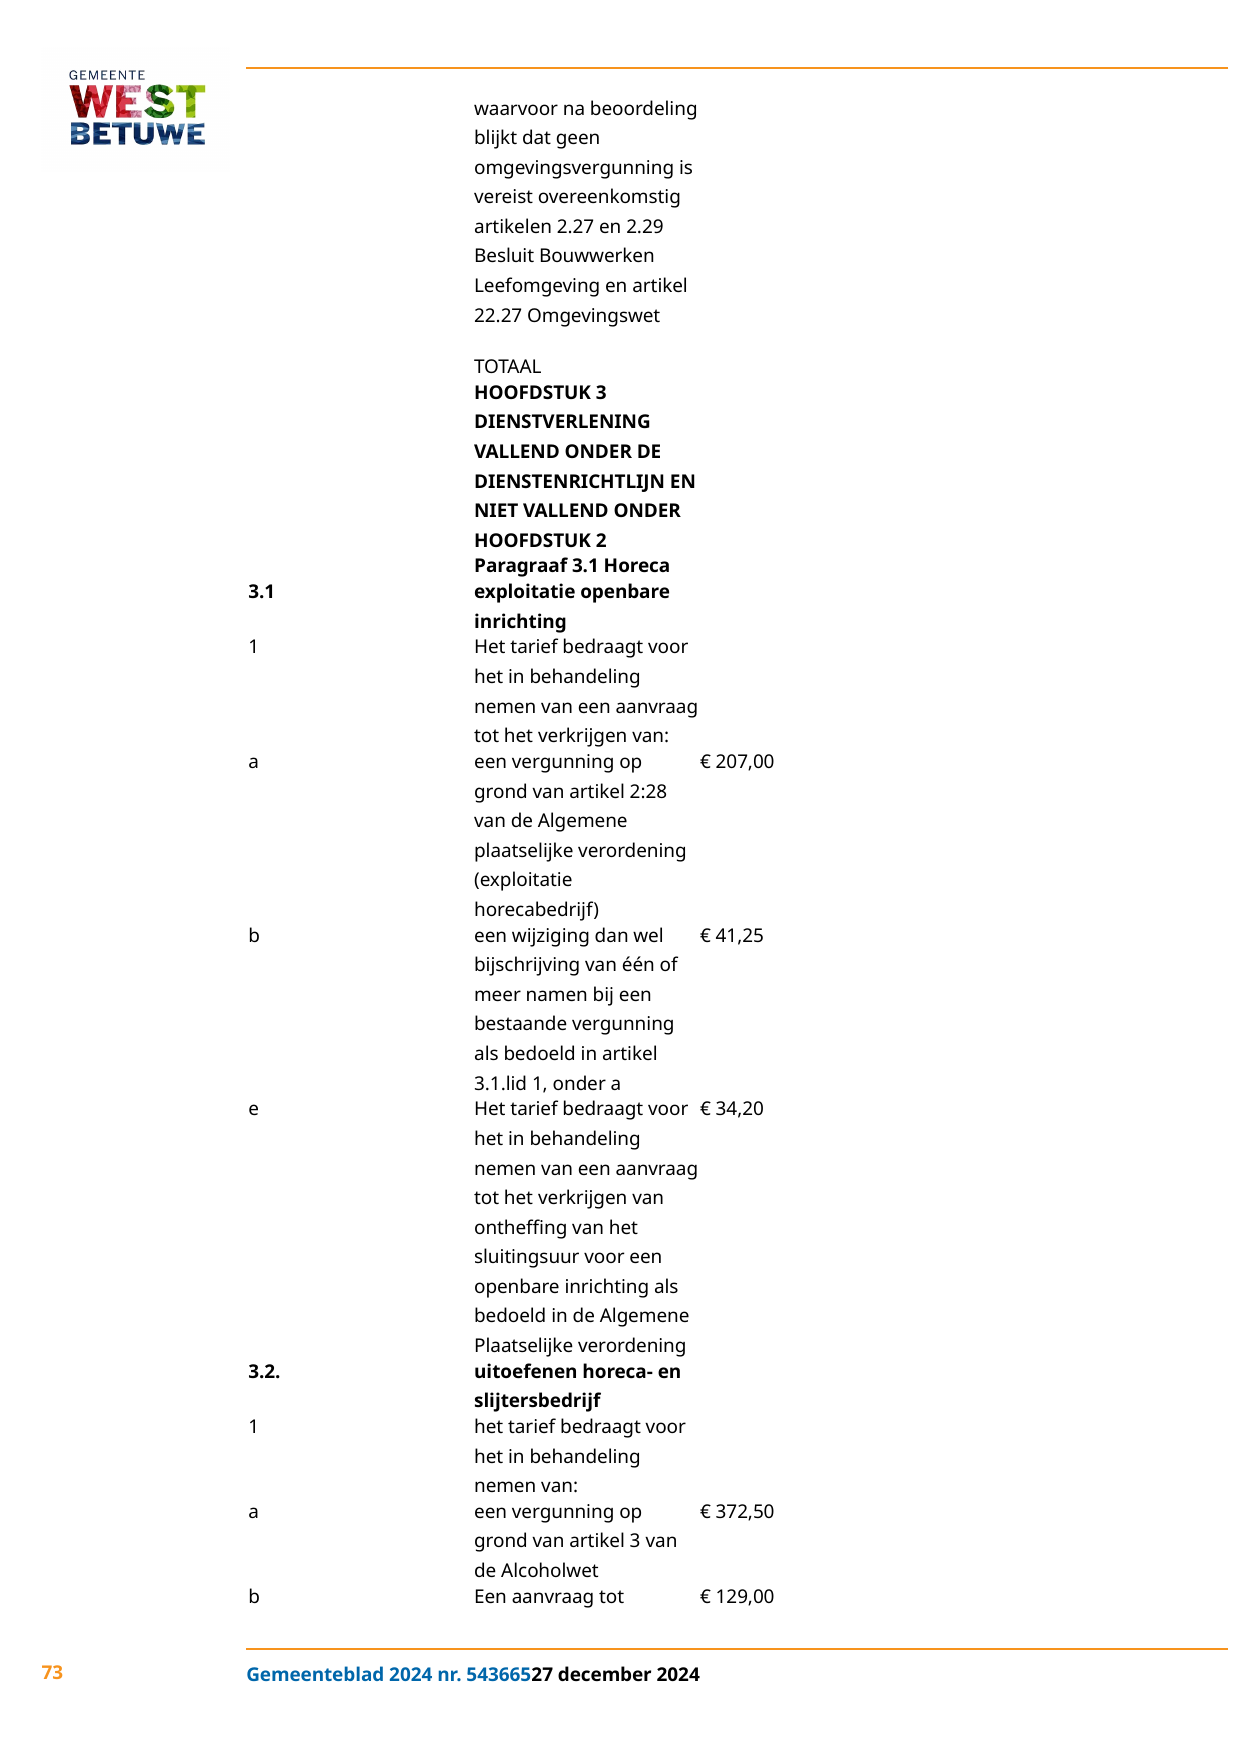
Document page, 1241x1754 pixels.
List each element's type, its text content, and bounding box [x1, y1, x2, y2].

table_cell [248, 95, 474, 328]
table_cell Het tarief bedraagt voor het in behandeling nemen van een aanvraag tot het verkrijgen van: [474, 634, 700, 748]
table_cell exploitatie openbare inrichting [474, 579, 700, 634]
table_cell 3.1 [248, 579, 474, 634]
table_cell € 372,50 [700, 1498, 1152, 1583]
table_cell [474, 328, 700, 353]
table_cell Een aanvraag tot [474, 1583, 700, 1609]
table_cell [248, 553, 474, 578]
table_cell [700, 328, 1152, 353]
table_cell e [248, 1096, 474, 1358]
table_cell € 34,20 [700, 1096, 1152, 1358]
table_cell [700, 95, 1152, 328]
table_cell Paragraaf 3.1 Horeca [474, 553, 700, 578]
table_cell € 129,00 [700, 1583, 1152, 1609]
table_cell een wijziging dan wel bijschrijving van één of meer namen bij een bestaande vergunning als bedoeld in artikel 3.1.lid 1, onder a [474, 922, 700, 1096]
table_cell b [248, 922, 474, 1096]
picture [41, 47, 231, 172]
table_cell [248, 353, 474, 379]
table_cell HOOFDSTUK 3 DIENSTVERLENING VALLEND ONDER DE DIENSTENRICHTLIJN EN NIET VALLEND ONDER HOOFDSTUK 2 [474, 379, 700, 553]
table_cell Het tarief bedraagt voor het in behandeling nemen van een aanvraag tot het verkrijgen van ontheffing van het sluitingsuur voor een openbare inrichting als bedoeld in de Algemene Plaatselijke verordening [474, 1096, 700, 1358]
table_cell 1 [248, 1413, 474, 1498]
table_cell [700, 579, 1152, 634]
table_cell het tarief bedraagt voor het in behandeling nemen van: [474, 1413, 700, 1498]
table_cell uitoefenen horeca- en slijtersbedrijf [474, 1358, 700, 1413]
table_cell a [248, 748, 474, 922]
table_cell [700, 1358, 1152, 1413]
table_cell € 41,25 [700, 922, 1152, 1096]
table_cell [700, 1413, 1152, 1498]
table_cell TOTAAL [474, 353, 700, 379]
table_cell 3.2. [248, 1358, 474, 1413]
table_cell waarvoor na beoordeling blijkt dat geen omgevingsvergunning is vereist overeenkomstig artikelen 2.27 en 2.29 Besluit Bouwwerken Leefomgeving en artikel 22.27 Omgevingswet [474, 95, 700, 328]
table_cell een vergunning op grond van artikel 2:28 van de Algemene plaatselijke verordening (exploitatie horecabedrijf) [474, 748, 700, 922]
table_cell a [248, 1498, 474, 1583]
table_cell [700, 353, 1152, 379]
table_cell [700, 553, 1152, 578]
table_cell 1 [248, 634, 474, 748]
table_cell [700, 634, 1152, 748]
table_cell een vergunning op grond van artikel 3 van de Alcoholwet [474, 1498, 700, 1583]
table_cell [700, 379, 1152, 553]
table_cell € 207,00 [700, 748, 1152, 922]
table_cell [248, 379, 474, 553]
table_cell b [248, 1583, 474, 1609]
table_cell [248, 328, 474, 353]
